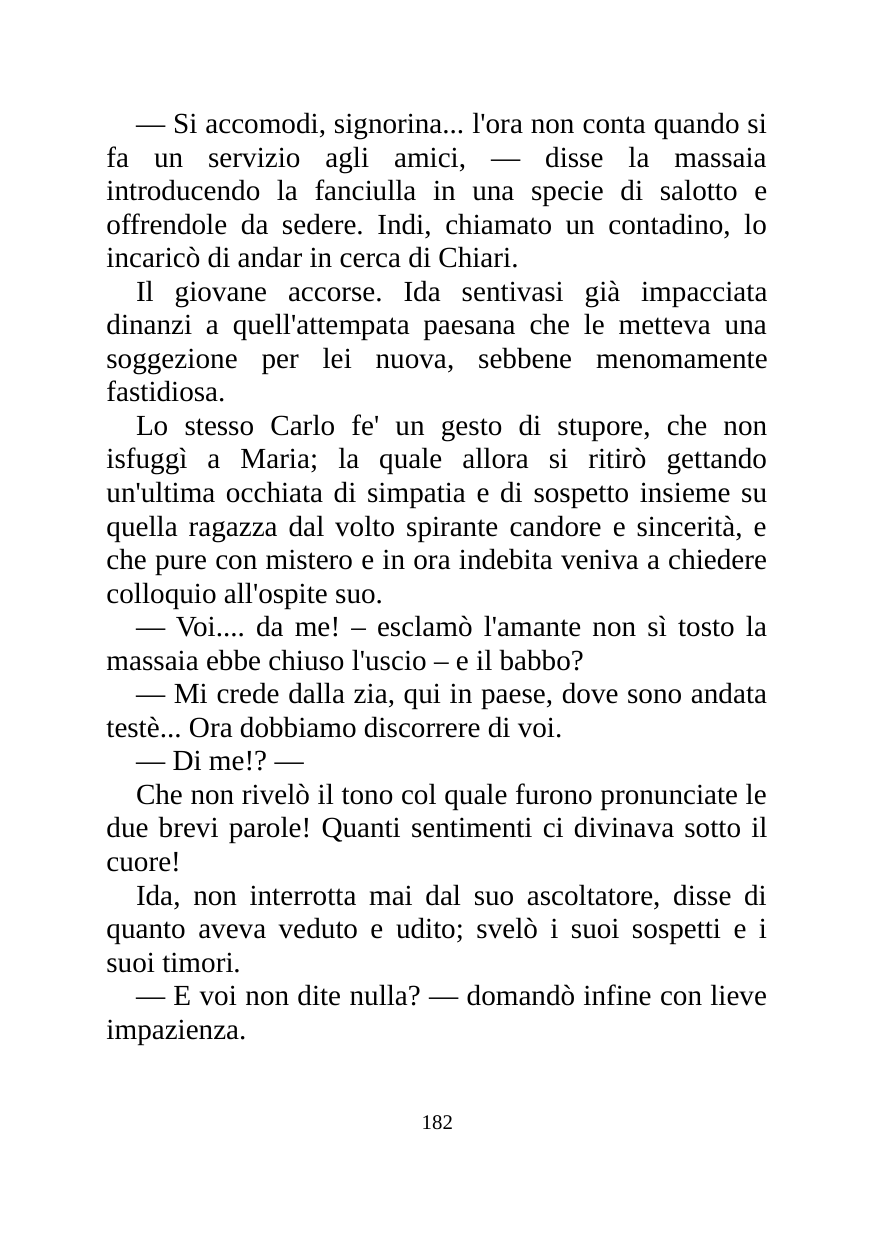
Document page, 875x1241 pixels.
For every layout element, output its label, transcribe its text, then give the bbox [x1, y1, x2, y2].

text — E voi non dite nulla? — domandò infine con lieve impazienza. [106, 978, 768, 1045]
text — Voi.... da me! – esclamò l'amante non sì tosto la massaia ebbe chiuso l'uscio – e il babbo? [106, 609, 768, 676]
text Lo stesso Carlo fe' un gesto di stupore, che non isfuggì a Maria; la quale allora si ritirò gettando un'ultima occhiata di simpatia e di sospetto insieme su quella ragazza dal volto spirante candore e sincerità, e che pure con mistero e in ora indebita veniva a chiedere colloquio all'ospite suo. [106, 408, 768, 609]
text — Si accomodi, signorina... l'ora non conta quando si fa un servizio agli amici, — disse la massaia introducendo la fanciulla in una specie di salotto e offrendole da sedere. Indi, chiamato un contadino, lo incaricò di andar in cerca di Chiari. [106, 106, 768, 274]
text — Mi crede dalla zia, qui in paese, dove sono andata testè... Ora dobbiamo discorrere di voi. [106, 676, 768, 743]
text Ida, non interrotta mai dal suo ascoltatore, disse di quanto aveva veduto e udito; svelò i suoi sospetti e i suoi timori. [106, 878, 768, 978]
text — Di me!? — [106, 743, 768, 777]
text Che non rivelò il tono col quale furono pronunciate le due brevi parole! Quanti sentimenti ci divinava sotto il cuore! [106, 777, 768, 878]
text Il giovane accorse. Ida sentivasi già impacciata dinanzi a quell'attempata paesana che le metteva una soggezione per lei nuova, sebbene menomamente fastidiosa. [106, 274, 768, 408]
